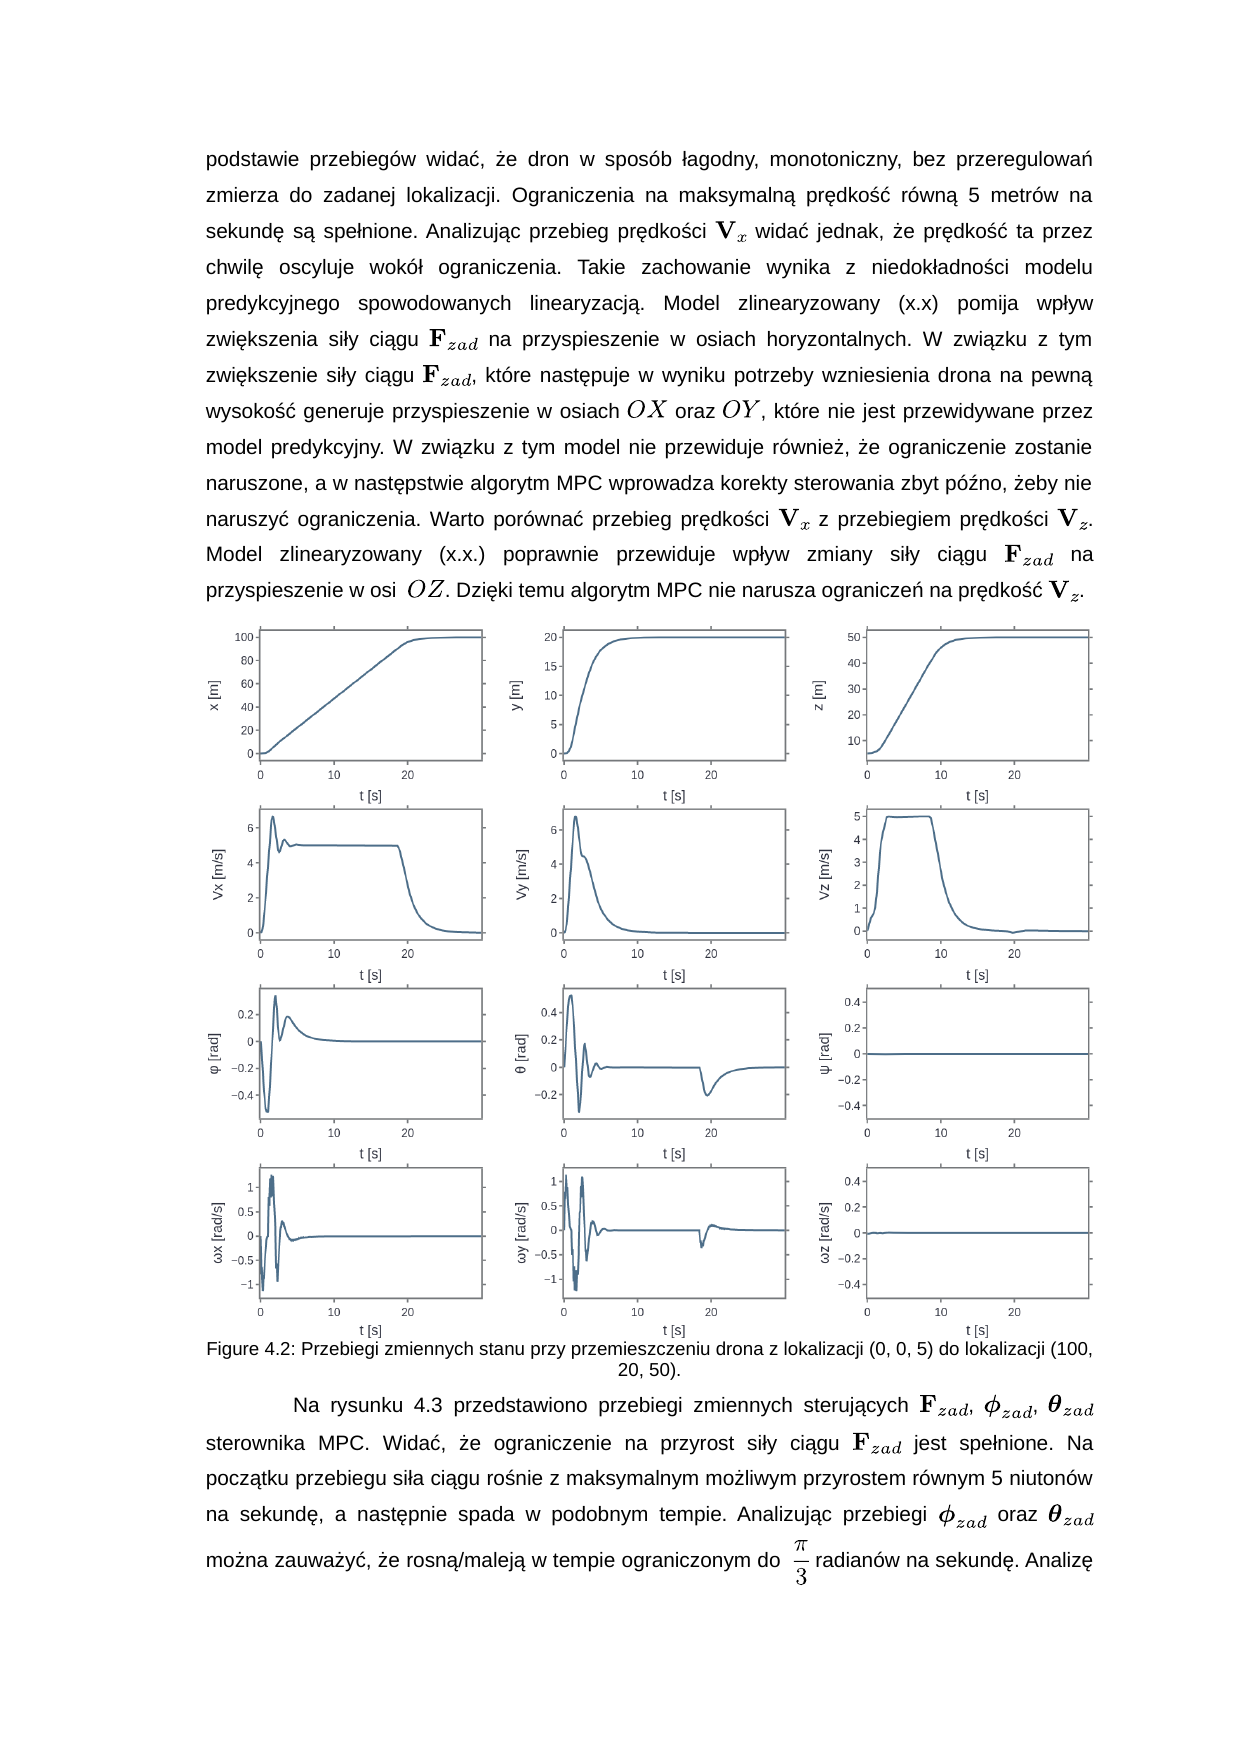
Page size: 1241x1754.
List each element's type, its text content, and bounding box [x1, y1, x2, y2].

text podstawie przebiegów widać, że dron w sposób łagodny, monotoniczny, bez przeregulowań zmierza do zadanej lokalizacji. Ograniczenia na maksymalną prędkość równą 5 metrów na sekundę są spełnione. Analizując przebieg prędkości widać jednak, że prędkość ta przez chwilę oscyluje wokół ograniczenia. Takie zachowanie wynika z niedokładności modelu predykcyjnego spowodowanych linearyzacją. Model zlinearyzowany (x.x) pomija wpływ zwiększenia siły ciągu na przyspieszenie w osiach horyzontalnych. W związku z tym zwiększenie siły ciągu , które następuje w wyniku potrzeby wzniesienia drona na pewną wysokość generuje przyspieszenie w osiach oraz , które nie jest przewidywane przez model predykcyjny. W związku z tym model nie przewiduje również, że ograniczenie zostanie naruszone, a w następstwie algorytm MPC wprowadza korekty sterowania zbyt późno, żeby nie naruszyć ograniczenia. Warto porównać przebieg prędkości z przebiegiem prędkości . Model zlinearyzowany (x.x.) poprawnie przewiduje wpływ zmiany siły ciągu na przyspieszenie w osi . Dzięki temu algorytm MPC nie narusza ograniczeń na prędkość . [206, 147, 1093, 602]
text Na rysunku 4.3 przedstawiono przebiegi zmiennych sterujących , , sterownika MPC. Widać, że ograniczenie na przyrost siły ciągu jest spełnione. Na początku przebiegu siła ciągu rośnie z maksymalnym możliwym przyrostem równym 5 niutonów na sekundę, a następnie spada w podobnym tempie. Analizując przebiegi oraz można zauważyć, że rosną/maleją w tempie ograniczonym do radianów na sekundę. Analizę [206, 1381, 1093, 1585]
text Figure 4.2: Przebiegi zmiennych stanu przy przemieszczeniu drona z lokalizacji (0, 0, 5) do lokalizacji (100, 20, 50). [206, 1338, 1093, 1381]
picture [205, 626, 1094, 1338]
